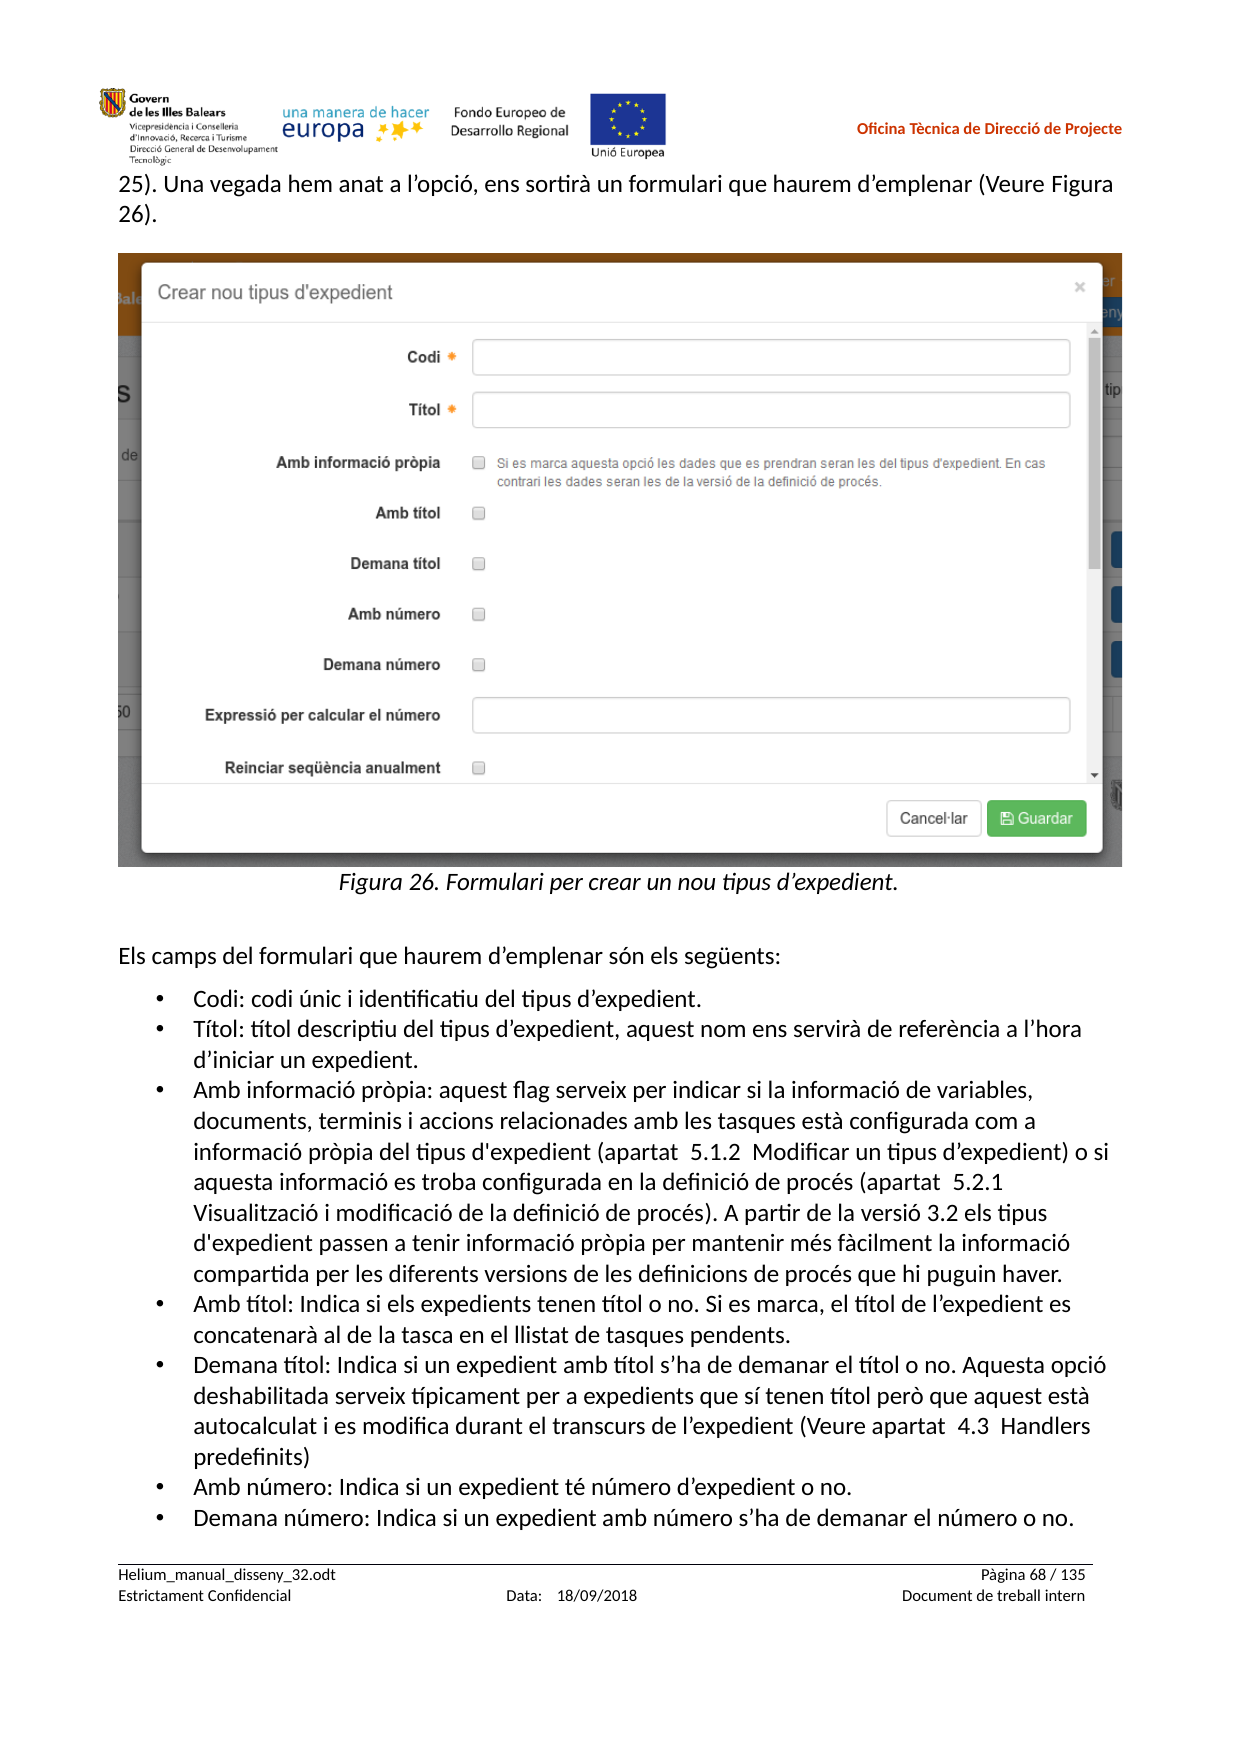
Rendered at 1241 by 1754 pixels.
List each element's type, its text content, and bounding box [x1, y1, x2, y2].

list Demana títol: Indica si un expedient amb títol s’ha de demanar el títol o no. Aquesta opció deshabilitada serveix típicament per a expedients que sí tenen títol però que aquest està autocalculat i es modifica durant el transcurs de l’expedient (Veure apartat 4.3 Handlers predefinits) [156, 1349, 1122, 1471]
list Amb número: Indica si un expedient té número d’expedient o no. [156, 1471, 1122, 1502]
picture [99, 87, 668, 166]
list Amb títol: Indica si els expedients tenen títol o no. Si es marca, el títol de l’expedient es concatenarà al de la tasca en el llistat de tasques pendents. [156, 1288, 1122, 1349]
text Figura 26. Formulari per crear un nou tipus d’expedient. [118, 867, 1122, 897]
list Codi: codi únic i identificatiu del tipus d’expedient. [156, 983, 1122, 1014]
text Els camps del formulari que haurem d’emplenar són els següents: [118, 940, 1122, 971]
list Amb informació pròpia: aquest flag serveix per indicar si la informació de variables, documents, terminis i accions relacionades amb les tasques està configurada com a informació pròpia del tipus d'expedient (apartat 5.1.2 Modificar un tipus d’expedient) o si aquesta informació es troba configurada en la definició de procés (apartat 5.2.1 Visualització i modificació de la definició de procés). A partir de la versió 3.2 els tipus d'expedient passen a tenir informació pròpia per mantenir més fàcilment la informació compartida per les diferents versions de les definicions de procés que hi puguin haver. [156, 1075, 1122, 1288]
text 25). Una vegada hem anat a l’opció, ens sortirà un formulari que haurem d’emplenar (Veure Figura 26). [118, 168, 1122, 229]
list Títol: títol descriptiu del tipus d’expedient, aquest nom ens servirà de referència a l’hora d’iniciar un expedient. [156, 1014, 1122, 1075]
list Demana número: Indica si un expedient amb número s’ha de demanar el número o no. [156, 1502, 1122, 1532]
